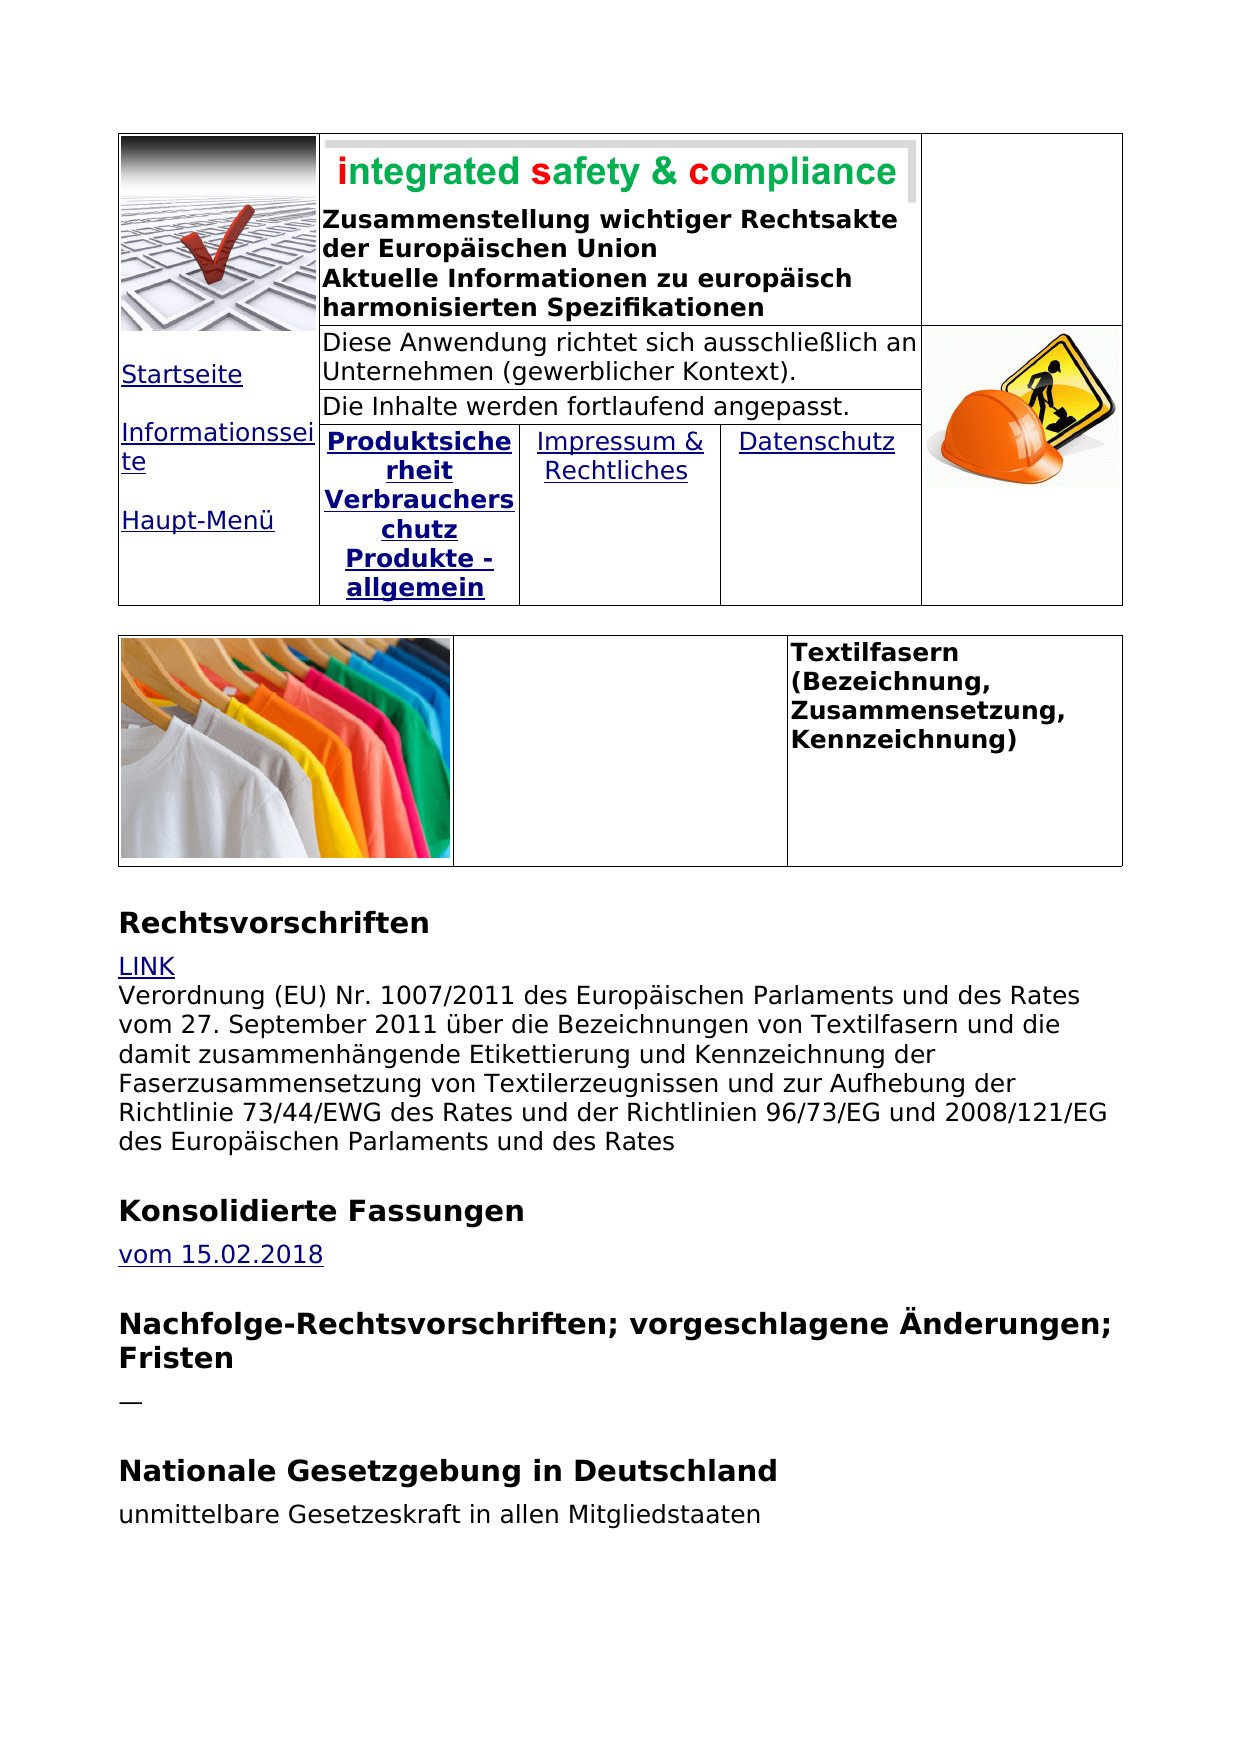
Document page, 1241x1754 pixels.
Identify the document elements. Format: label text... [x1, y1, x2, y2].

table_cell Produktsicherheit Verbraucherschutz Produkte - allgemein [320, 425, 519, 605]
table_cell Impressum & Rechtliches [520, 425, 720, 605]
text unmittelbare Gesetzeskraft in allen Mitgliedstaaten [118, 1501, 1122, 1530]
text LINK Verordnung (EU) Nr. 1007/2011 des Europäischen Parlaments und des Rates vom 27. September 2011 über die Bezeichnungen von Textilfasern und die damit zusammenhängende Etikettierung und Kennzeichnung der Faserzusammensetzung von Textilerzeugnissen und zur Aufhebung der Richtlinie 73/44/EWG des Rates und der Richtlinien 96/73/EG und 2008/121/EG des Europäischen Parlaments und des Rates [118, 952, 1122, 1157]
picture [121, 638, 450, 858]
table_header Startseite Informationsseite Haupt-Menü [119, 134, 319, 605]
table_header Textilfasern (Bezeichnung, Zusammensetzung, Kennzeichnung) [788, 636, 1122, 866]
picture [924, 328, 1120, 488]
table_cell Datenschutz [721, 425, 921, 605]
subtitle Nachfolge-Rechtsvorschriften; vorgeschlagene Änderungen; Fristen [118, 1307, 1122, 1375]
picture [411, 691, 419, 697]
table_header [119, 636, 453, 866]
subtitle Nationale Gesetzgebung in Deutschland [118, 1454, 1122, 1488]
subtitle Rechtsvorschriften [118, 906, 1122, 940]
table_cell Die Inhalte werden fortlaufend angepasst. [320, 390, 921, 424]
table_cell Diese Anwendung richtet sich ausschließlich an Unternehmen (gewerblicher Kontext). [320, 326, 921, 389]
table_header [454, 636, 787, 866]
subtitle Konsolidierte Fassungen [118, 1194, 1122, 1228]
table_header [922, 134, 1122, 325]
table_header Zusammenstellung wichtiger Rechtsakte der Europäischen Union Aktuelle Informationen zu europäisch harmonisierten Spezifikationen [320, 134, 921, 325]
text — [118, 1388, 1122, 1417]
picture [121, 136, 316, 331]
text vom 15.02.2018 [118, 1241, 1122, 1270]
table_cell [922, 326, 1122, 605]
picture [321, 136, 919, 206]
